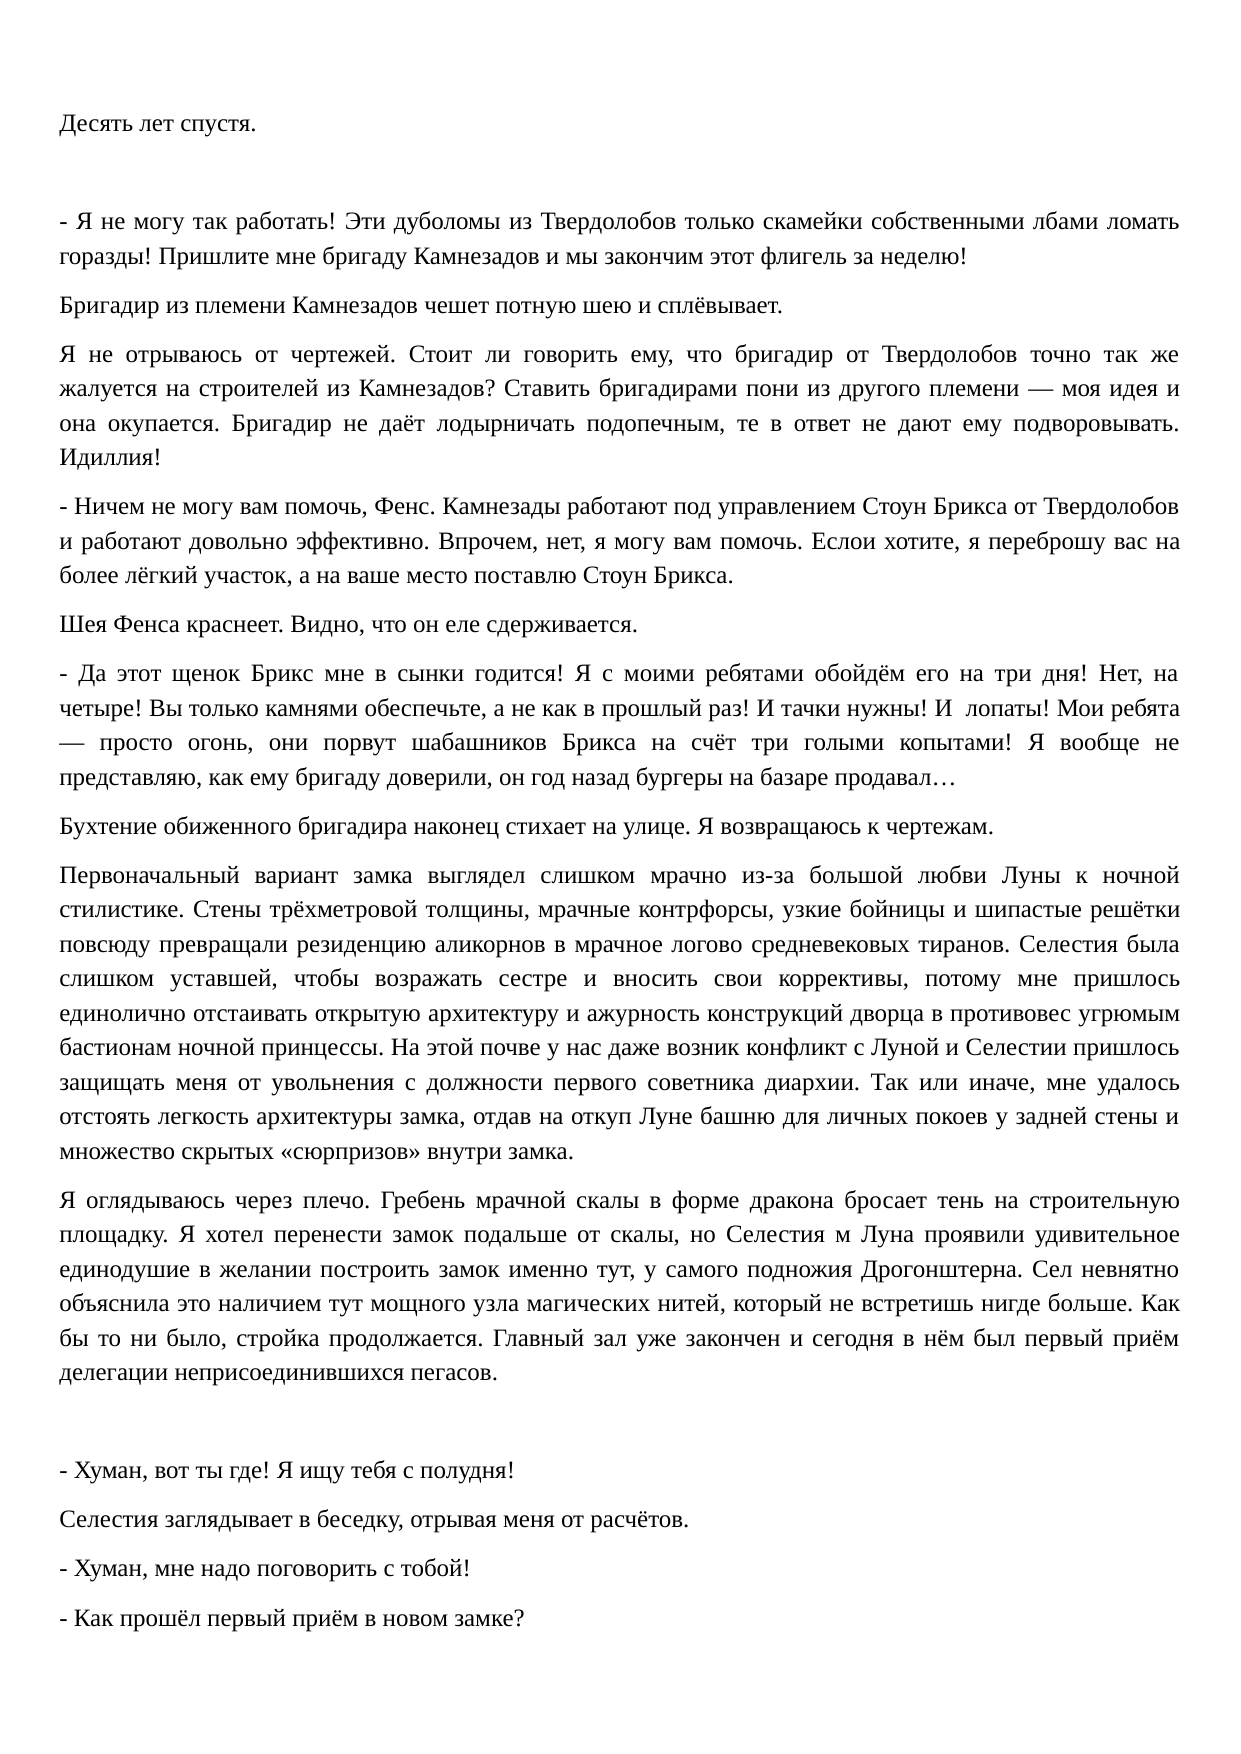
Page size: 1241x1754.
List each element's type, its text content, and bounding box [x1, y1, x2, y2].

text Бухтение обиженного бригадира наконец стихает на улице. Я возвращаюсь к чертежам. [59, 811, 1181, 840]
text Первоначальный вариант замка выглядел слишком мрачно из-за большой любви Луны к ночной стилистике. Стены трёхметровой толщины, мрачные контрфорсы, узкие бойницы и шипастые решётки повсюду превращали резиденцию аликорнов в мрачное логово средневековых тиранов. Селестия была слишком уставшей, чтобы возражать сестре и вносить свои коррективы, потому мне пришлось единолично отстаивать открытую архитектуру и ажурность конструкций дворца в противовес угрюмым бастионам ночной принцессы. На этой почве у нас даже возник конфликт с Луной и Селестии пришлось защищать меня от увольнения с должности первого советника диархии. Так или иначе, мне удалось отстоять легкость архитектуры замка, отдав на откуп Луне башню для личных покоев у задней стены и множество скрытых «сюрпризов» внутри замка. [59, 860, 1181, 1164]
text - Я не могу так работать! Эти дуболомы из Твердолобов только скамейки собственными лбами ломать горазды! Пришлите мне бригаду Камнезадов и мы закончим этот флигель за неделю! [59, 206, 1181, 269]
text Бригадир из племени Камнезадов чешет потную шею и сплёвывает. [59, 290, 1181, 318]
text - Да этот щенок Брикс мне в сынки годится! Я с моими ребятами обойдём его на три дня! Нет, на четыре! Вы только камнями обеспечьте, а не как в прошлый раз! И тачки нужны! И лопаты! Мои ребята — просто огонь, они порвут шабашников Брикса на счёт три голыми копытами! Я вообще не представляю, как ему бригаду доверили, он год назад бургеры на базаре продавал… [59, 658, 1181, 791]
text Шея Фенса краснеет. Видно, что он еле сдерживается. [59, 609, 1181, 638]
text Селестия заглядывает в беседку, отрывая меня от расчётов. [59, 1504, 1181, 1533]
text - Хуман, вот ты где! Я ищу тебя с полудня! [59, 1455, 1181, 1484]
text Я оглядываюсь через плечо. Гребень мрачной скалы в форме дракона бросает тень на строительную площадку. Я хотел перенести замок подальше от скалы, но Селестия м Луна проявили удивительное единодушие в желании построить замок именно тут, у самого подножия Дрогонштерна. Сел невнятно объяснила это наличием тут мощного узла магических нитей, который не встретишь нигде больше. Как бы то ни было, стройка продолжается. Главный зал уже закончен и сегодня в нём был первый приём делегации неприсоединившихся пегасов. [59, 1185, 1181, 1386]
text - Хуман, мне надо поговорить с тобой! [59, 1553, 1181, 1582]
text Я не отрываюсь от чертежей. Стоит ли говорить ему, что бригадир от Твердолобов точно так же жалуется на строителей из Камнезадов? Ставить бригадирами пони из другого племени — моя идея и она окупается. Бригадир не даёт лодырничать подопечным, те в ответ не дают ему подворовывать. Идиллия! [59, 339, 1181, 471]
text - Ничем не могу вам помочь, Фенс. Камнезады работают под управлением Стоун Брикса от Твердолобов и работают довольно эффективно. Впрочем, нет, я могу вам помочь. Еслои хотите, я переброшу вас на более лёгкий участок, а на ваше место поставлю Стоун Брикса. [59, 491, 1181, 589]
text Десять лет спустя. [59, 108, 1181, 137]
text - Как прошёл первый приём в новом замке? [59, 1603, 1181, 1631]
